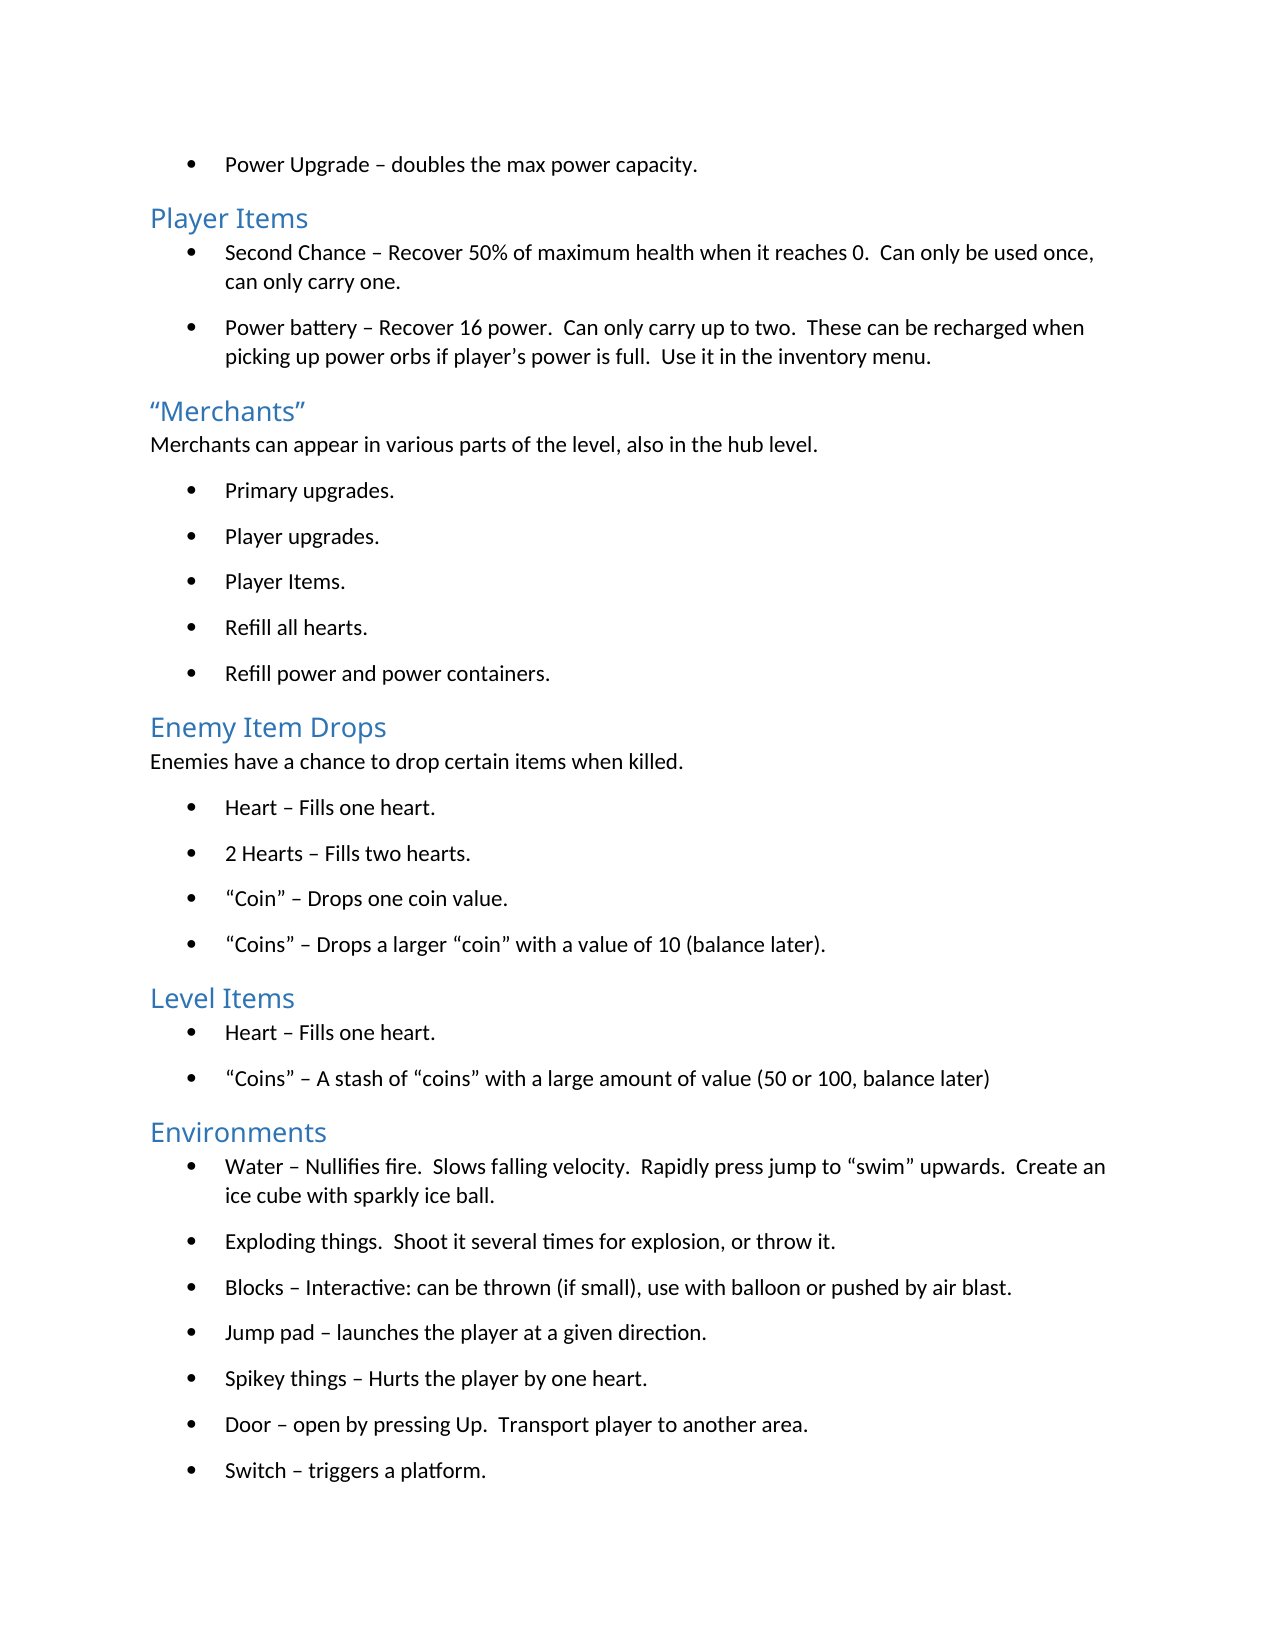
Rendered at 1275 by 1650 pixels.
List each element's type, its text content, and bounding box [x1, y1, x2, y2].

list “Coins” – A stash of “coins” with a large amount of value (50 or 100, balance later) [187, 1064, 1125, 1092]
list Heart – Fills one heart. [187, 793, 1125, 821]
subtitle Level Items [150, 980, 1125, 1017]
list Jump pad – launches the player at a given direction. [187, 1318, 1125, 1347]
text Enemies have a chance to drop certain items when killed. [150, 747, 1125, 775]
list Power battery – Recover 16 power. Can only carry up to two. These can be recharged when picking up power orbs if player’s power is full. Use it in the inventory menu. [187, 313, 1125, 370]
list Blocks – Interactive: can be thrown (if small), use with balloon or pushed by air blast. [187, 1273, 1125, 1301]
list Player Items. [187, 567, 1125, 596]
text Merchants can appear in various parts of the level, also in the hub level. [150, 430, 1125, 458]
list Player upgrades. [187, 522, 1125, 550]
list Primary upgrades. [187, 476, 1125, 504]
subtitle Player Items [150, 200, 1125, 237]
subtitle Enemy Item Drops [150, 709, 1125, 746]
list Power Upgrade – doubles the max power capacity. [187, 150, 1125, 178]
list 2 Hearts – Fills two hearts. [187, 839, 1125, 867]
list Heart – Fills one heart. [187, 1018, 1125, 1046]
subtitle Environments [150, 1114, 1125, 1151]
list “Coins” – Drops a larger “coin” with a value of 10 (balance later). [187, 930, 1125, 958]
list Water – Nullifies fire. Slows falling velocity. Rapidly press jump to “swim” upwards. Create an ice cube with sparkly ice ball. [187, 1152, 1125, 1209]
subtitle “Merchants” [150, 392, 1125, 429]
list Exploding things. Shoot it several times for explosion, or throw it. [187, 1227, 1125, 1255]
list Door – open by pressing Up. Transport player to another area. [187, 1410, 1125, 1438]
list Refill all hearts. [187, 613, 1125, 641]
list Spikey things – Hurts the player by one heart. [187, 1364, 1125, 1392]
list Switch – triggers a platform. [187, 1456, 1125, 1484]
list Second Chance – Recover 50% of maximum health when it reaches 0. Can only be used once, can only carry one. [187, 238, 1125, 295]
list “Coin” – Drops one coin value. [187, 884, 1125, 912]
list Refill power and power containers. [187, 659, 1125, 687]
